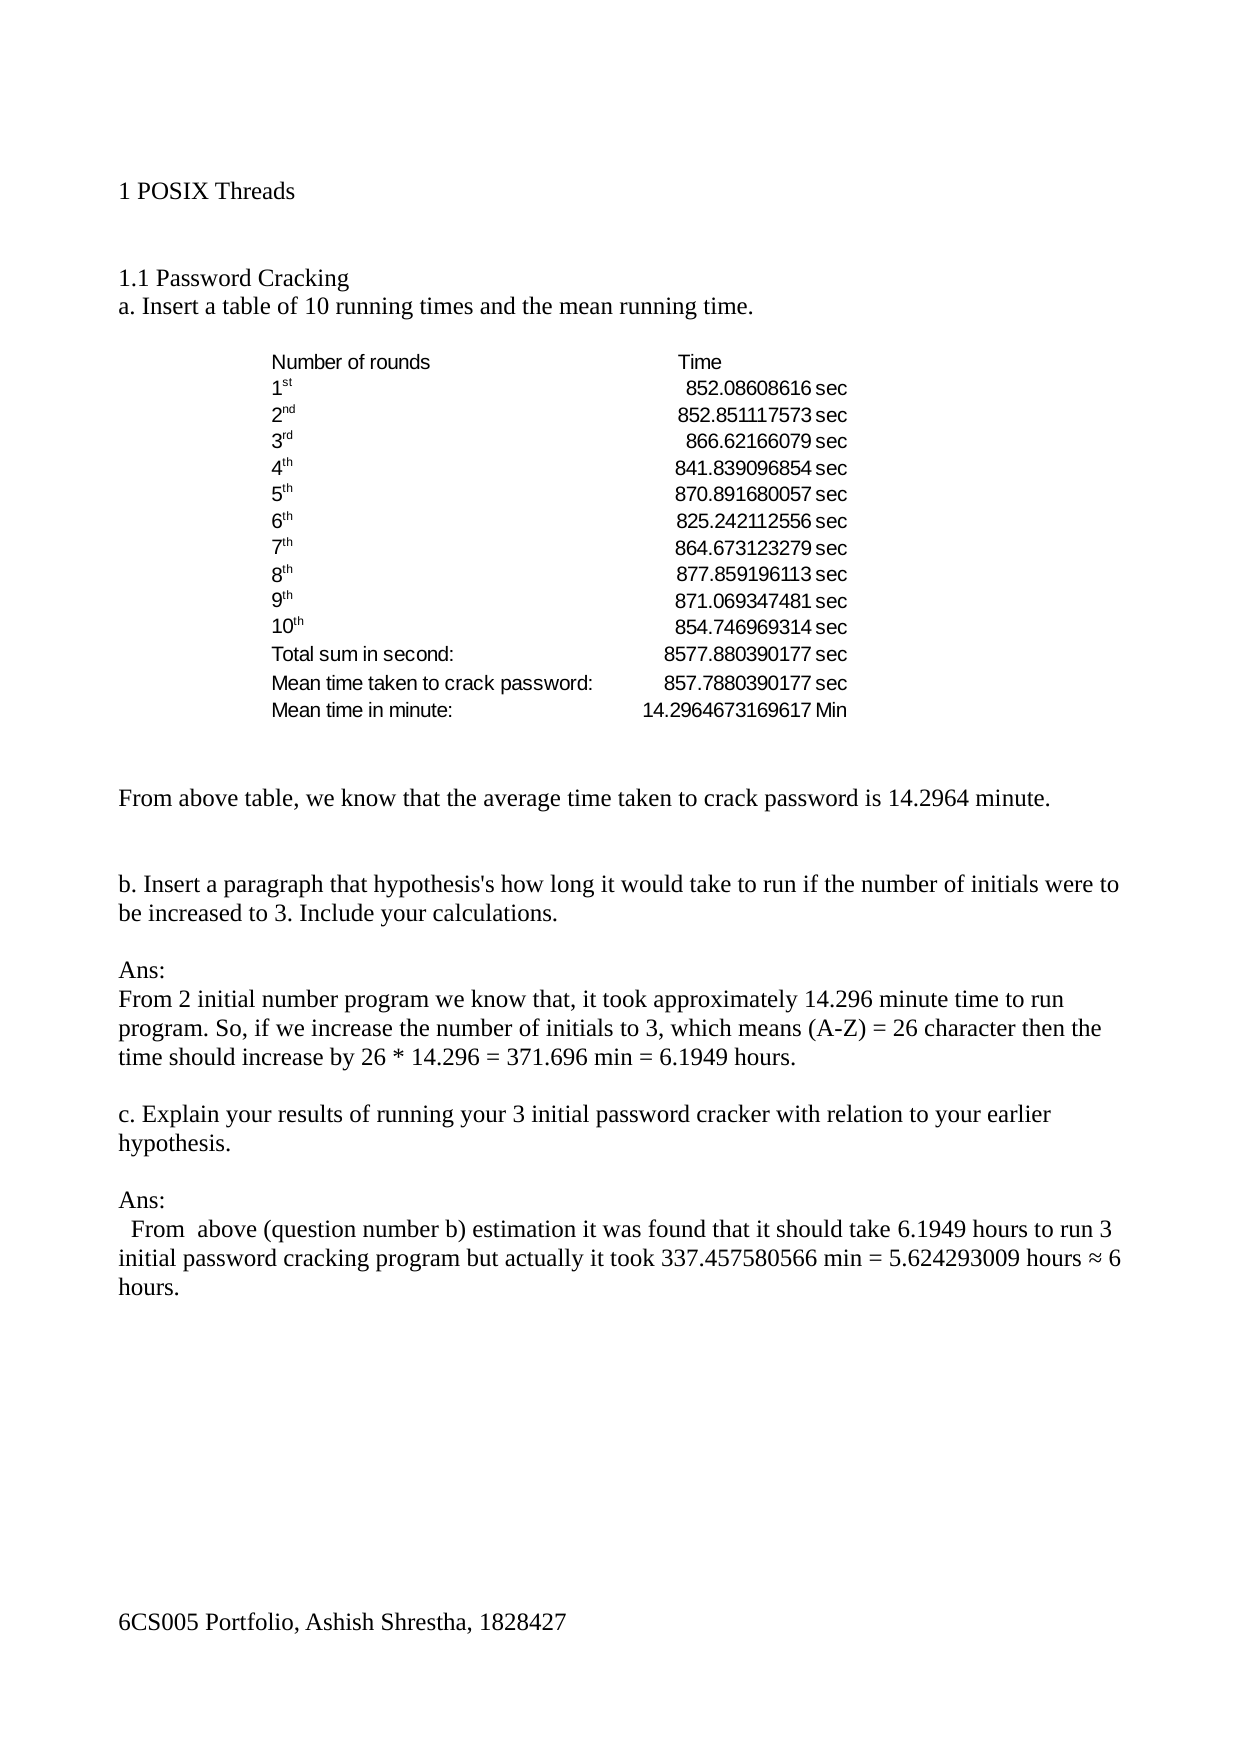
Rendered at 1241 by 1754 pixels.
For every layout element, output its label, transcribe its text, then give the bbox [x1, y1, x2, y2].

text 1.1 Password Cracking [118, 263, 1122, 291]
text c. Explain your results of running your 3 initial password cracker with relation to your earlier hypothesis. [118, 1099, 1122, 1157]
text b. Insert a paragraph that hypothesis's how long it would take to run if the number of initials were to be increased to 3. Include your calculations. [118, 869, 1122, 927]
text From 2 initial number program we know that, it took approximately 14.296 minute time to run program. So, if we increase the number of initials to 3, which means (A-Z) = 26 character then the time should increase by 26 * 14.296 = 371.696 min = 6.1949 hours. [118, 984, 1122, 1071]
text From above table, we know that the average time taken to crack password is 14.2964 minute. [118, 783, 1122, 812]
text a. Insert a table of 10 running times and the mean running time. [118, 291, 1122, 320]
text 1 POSIX Threads [118, 176, 1122, 205]
text Ans: [118, 956, 1122, 984]
text Ans: [118, 1186, 1122, 1214]
text From above (question number b) estimation it was found that it should take 6.1949 hours to run 3 initial password cracking program but actually it took 337.457580566 min = 5.624293009 hours ≈ 6 hours. [118, 1214, 1122, 1301]
